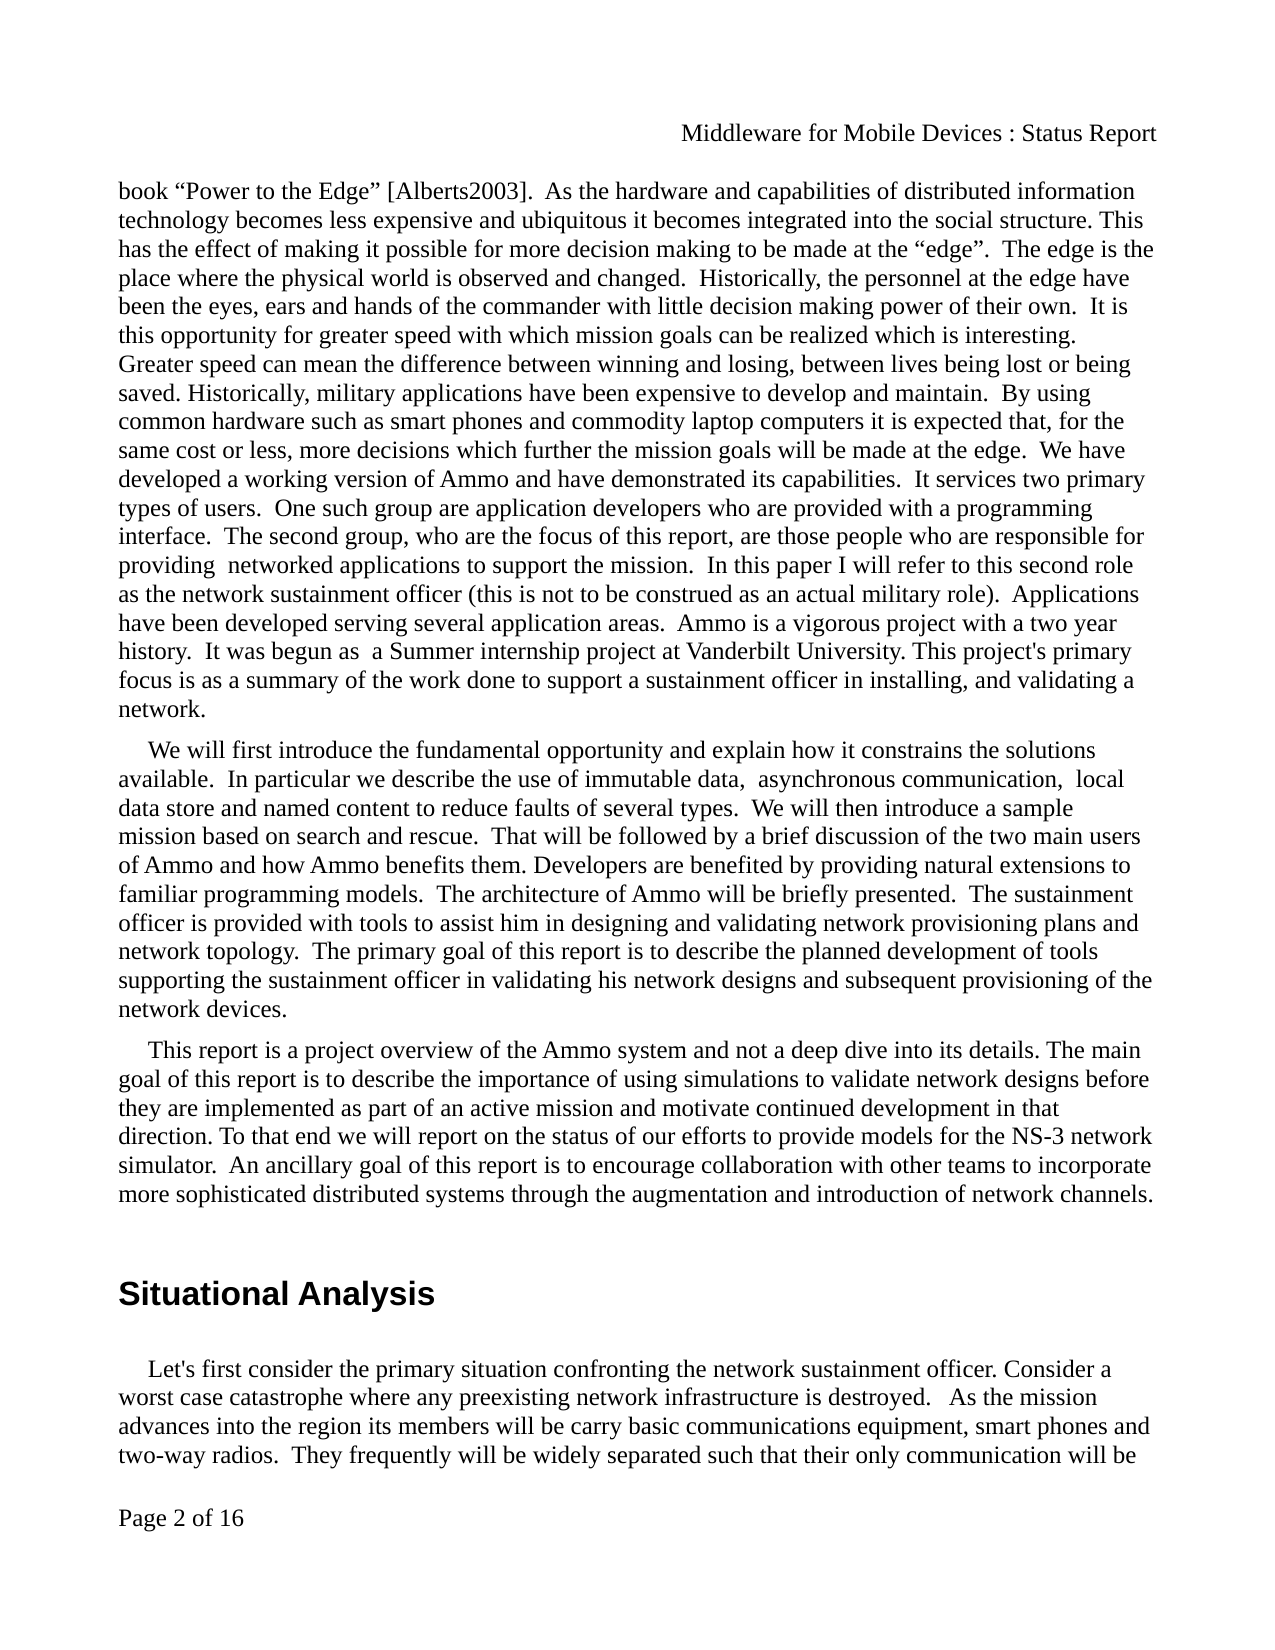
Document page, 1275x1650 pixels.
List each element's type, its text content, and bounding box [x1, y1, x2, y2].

text We will first introduce the fundamental opportunity and explain how it constrains the solutions available. In particular we describe the use of immutable data, asynchronous communication, local data store and named content to reduce faults of several types. We will then introduce a sample mission based on search and rescue. That will be followed by a brief discussion of the two main users of Ammo and how Ammo benefits them. Developers are benefited by providing natural extensions to familiar programming models. The architecture of Ammo will be briefly presented. The sustainment officer is provided with tools to assist him in designing and validating network provisioning plans and network topology. The primary goal of this report is to describe the planned development of tools supporting the sustainment officer in validating his network designs and subsequent provisioning of the network devices. [118, 735, 1157, 1023]
text book “Power to the Edge” [Alberts2003]. As the hardware and capabilities of distributed information technology becomes less expensive and ubiquitous it becomes integrated into the social structure. This has the effect of making it possible for more decision making to be made at the “edge”. The edge is the place where the physical world is observed and changed. Historically, the personnel at the edge have been the eyes, ears and hands of the commander with little decision making power of their own. It is this opportunity for greater speed with which mission goals can be realized which is interesting. Greater speed can mean the difference between winning and losing, between lives being lost or being saved. Historically, military applications have been expensive to develop and maintain. By using common hardware such as smart phones and commodity laptop computers it is expected that, for the same cost or less, more decisions which further the mission goals will be made at the edge. We have developed a working version of Ammo and have demonstrated its capabilities. It services two primary types of users. One such group are application developers who are provided with a programming interface. The second group, who are the focus of this report, are those people who are responsible for providing networked applications to support the mission. In this paper I will refer to this second role as the network sustainment officer (this is not to be construed as an actual military role). Applications have been developed serving several application areas. Ammo is a vigorous project with a two year history. It was begun as a Summer internship project at Vanderbilt University. This project's primary focus is as a summary of the work done to support a sustainment officer in installing, and validating a network. [118, 176, 1157, 723]
text Let's first consider the primary situation confronting the network sustainment officer. Consider a worst case catastrophe where any preexisting network infrastructure is destroyed. As the mission advances into the region its members will be carry basic communications equipment, smart phones and two-way radios. They frequently will be widely separated such that their only communication will be [118, 1354, 1157, 1469]
text This report is a project overview of the Ammo system and not a deep dive into its details. The main goal of this report is to describe the importance of using simulations to validate network designs before they are implemented as part of an active mission and motivate continued development in that direction. To that end we will report on the status of our efforts to provide models for the NS-3 network simulator. An ancillary goal of this report is to encourage collaboration with other teams to incorporate more sophisticated distributed systems through the augmentation and introduction of network channels. [118, 1035, 1157, 1208]
subtitle Situational Analysis [118, 1274, 1157, 1312]
